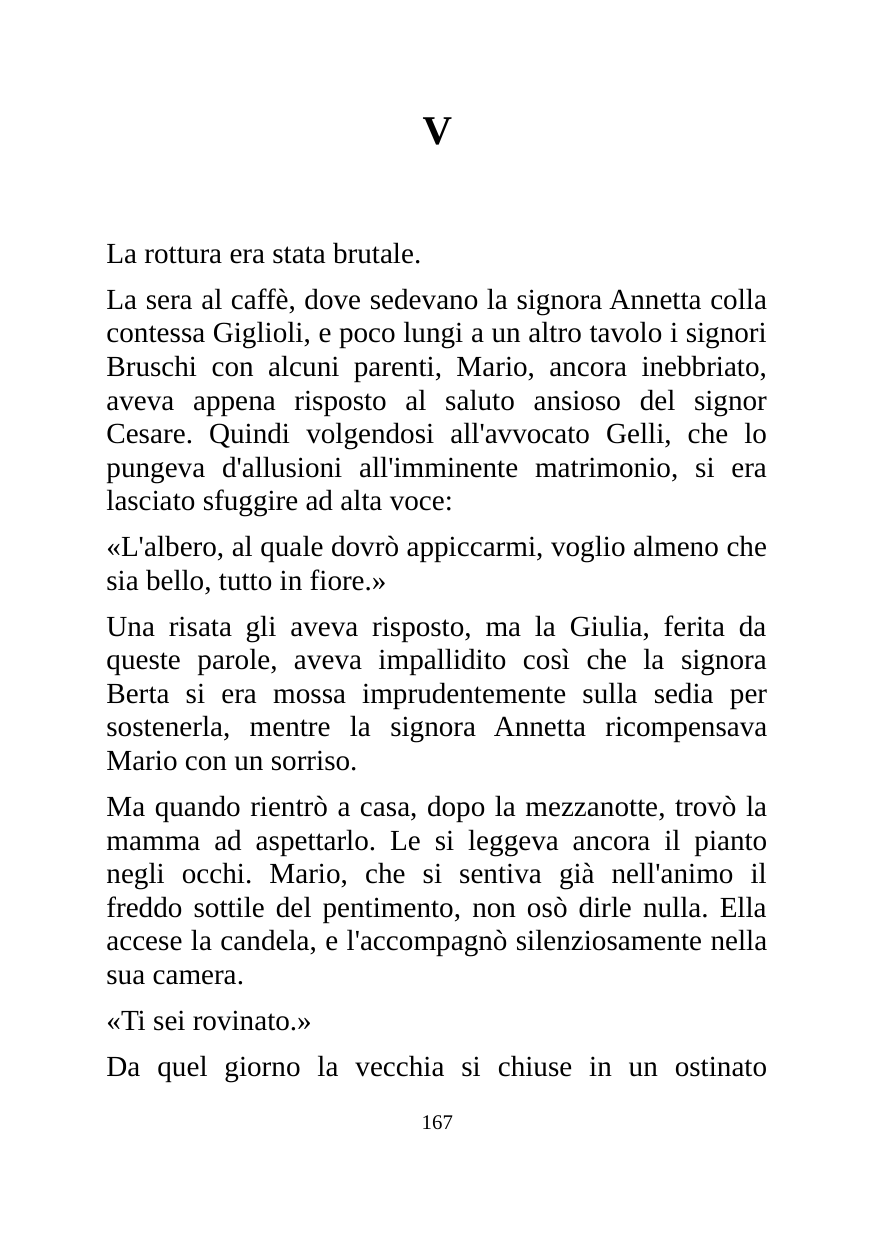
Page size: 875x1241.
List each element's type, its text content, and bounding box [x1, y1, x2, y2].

text Una risata gli aveva risposto, ma la Giulia, ferita da queste parole, aveva impallidito così che la signora Berta si era mossa imprudentemente sulla sedia per sostenerla, mentre la signora Annetta ricompensava Mario con un sorriso. [106, 609, 768, 777]
text La sera al caffè, dove sedevano la signora Annetta colla contessa Giglioli, e poco lungi a un altro tavolo i signori Bruschi con alcuni parenti, Mario, ancora inebbriato, aveva appena risposto al saluto ansioso del signor Cesare. Quindi volgendosi all'avvocato Gelli, che lo pungeva d'allusioni all'imminente matrimonio, si era lasciato sfuggire ad alta voce: [106, 282, 768, 517]
text La rottura era stata brutale. [106, 236, 768, 269]
subtitle V [106, 106, 768, 153]
text Da quel giorno la vecchia si chiuse in un ostinato [106, 1049, 768, 1082]
text «L'albero, al quale dovrò appiccarmi, voglio almeno che sia bello, tutto in fiore.» [106, 529, 768, 596]
text Ma quando rientrò a casa, dopo la mezzanotte, trovò la mamma ad aspettarlo. Le si leggeva ancora il pianto negli occhi. Mario, che si sentiva già nell'animo il freddo sottile del pentimento, non osò dirle nulla. Ella accese la candela, e l'accompagnò silenziosamente nella sua camera. [106, 789, 768, 990]
text «Ti sei rovinato.» [106, 1003, 768, 1036]
